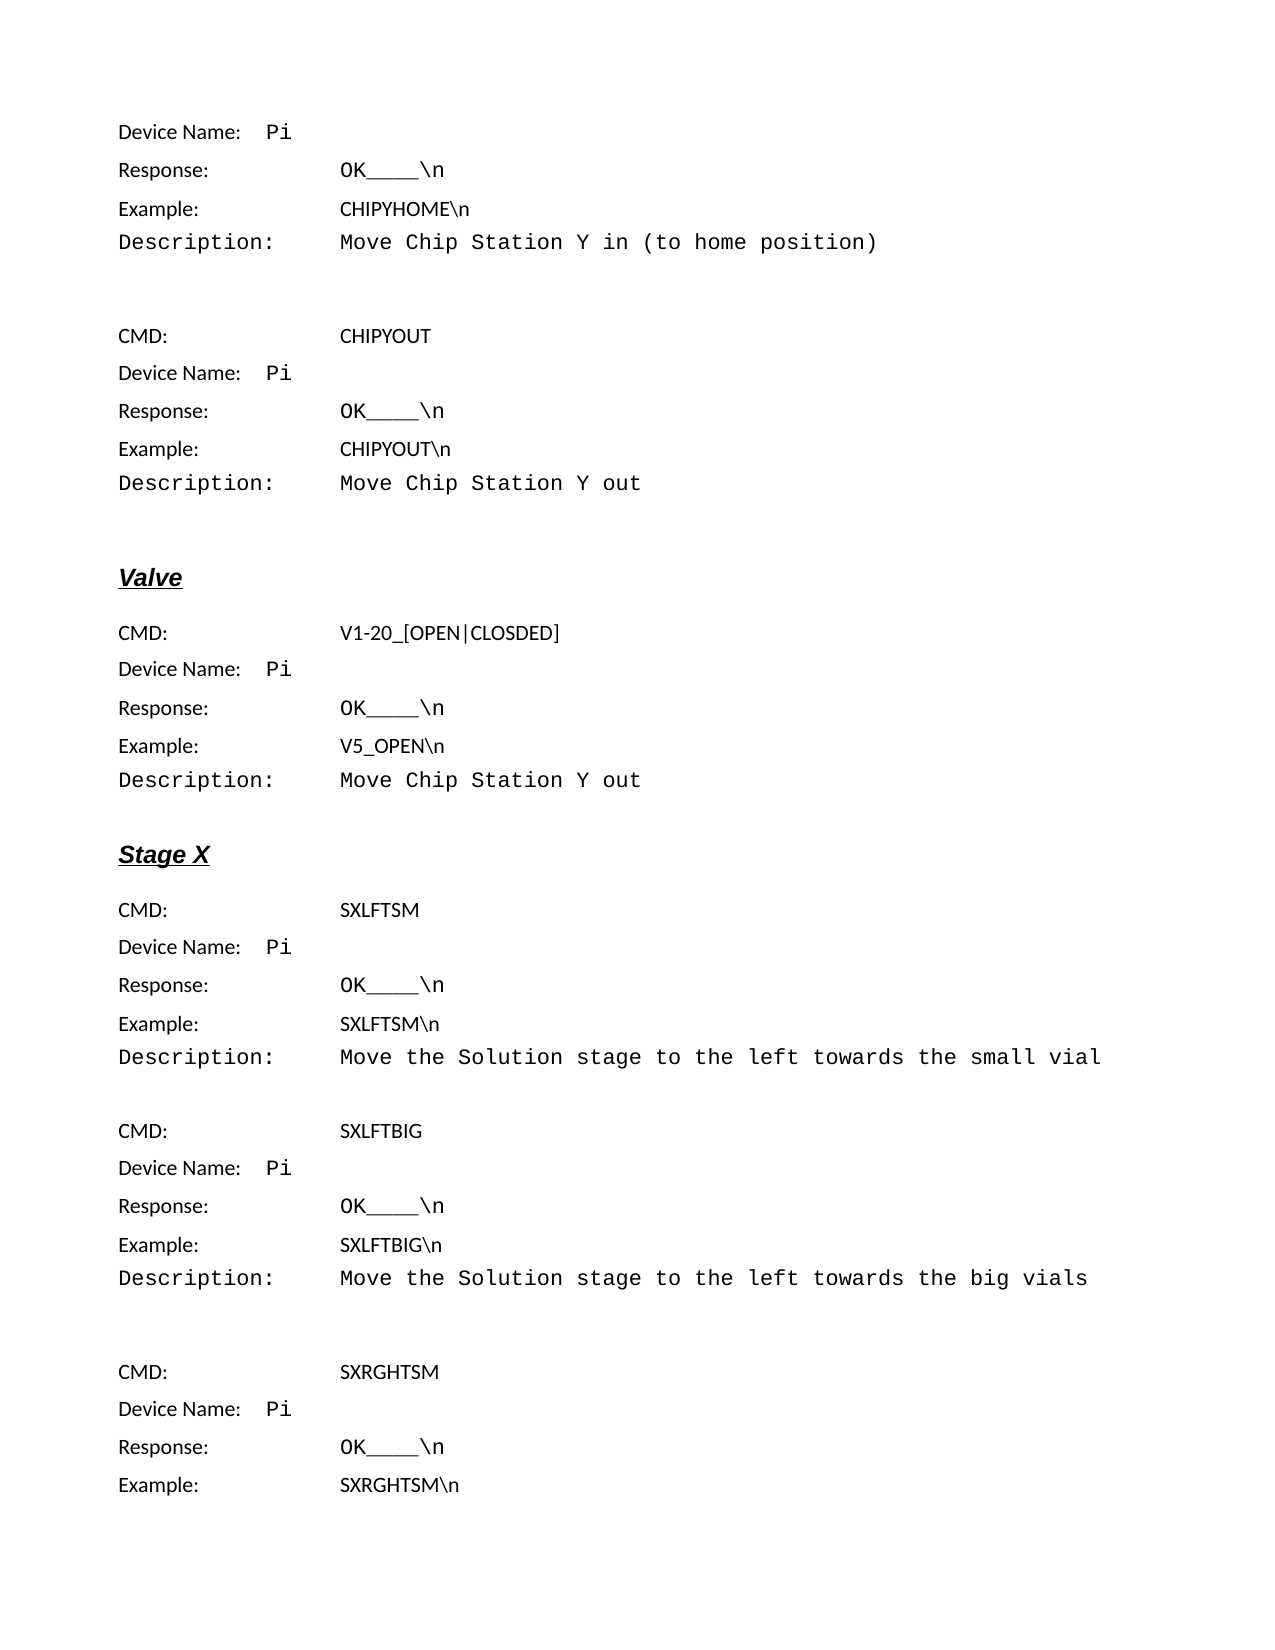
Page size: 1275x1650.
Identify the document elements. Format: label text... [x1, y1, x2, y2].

text Response: OK____\n [118, 156, 1157, 184]
text CMD: CHIPYOUT [118, 322, 1157, 349]
text Response: OK____\n [118, 971, 1157, 999]
text Description: Move Chip Station Y out [118, 769, 1157, 794]
text Example: SXRGHTSM\n [118, 1471, 1157, 1498]
text Valve [118, 563, 1157, 591]
text Example: SXLFTSM\n [118, 1010, 1157, 1036]
text Device Name: Pi [118, 1395, 1157, 1423]
text Response: OK____\n [118, 694, 1157, 722]
text Device Name: Pi [118, 933, 1157, 961]
text CMD: V1-20_[OPEN|CLOSDED] [118, 619, 1157, 646]
text Response: OK____\n [118, 1433, 1157, 1461]
text Description: Move the Solution stage to the left towards the small vial [118, 1046, 1157, 1071]
text Response: OK____\n [118, 397, 1157, 425]
text Description: Move the Solution stage to the left towards the big vials [118, 1268, 1157, 1292]
text Stage X [118, 840, 1157, 869]
text CMD: SXRGHTSM [118, 1358, 1157, 1385]
text Description: Move Chip Station Y in (to home position) [118, 232, 1157, 256]
text Device Name: Pi [118, 118, 1157, 146]
text Example: V5_OPEN\n [118, 732, 1157, 759]
text Example: CHIPYHOME\n [118, 195, 1157, 221]
text CMD: SXLFTBIG [118, 1117, 1157, 1144]
text CMD: SXLFTSM [118, 896, 1157, 923]
text Example: CHIPYOUT\n [118, 435, 1157, 462]
text Description: Move Chip Station Y out [118, 472, 1157, 497]
text Example: SXLFTBIG\n [118, 1231, 1157, 1257]
text Response: OK____\n [118, 1192, 1157, 1220]
text Device Name: Pi [118, 359, 1157, 387]
text Device Name: Pi [118, 1154, 1157, 1182]
text Device Name: Pi [118, 656, 1157, 683]
